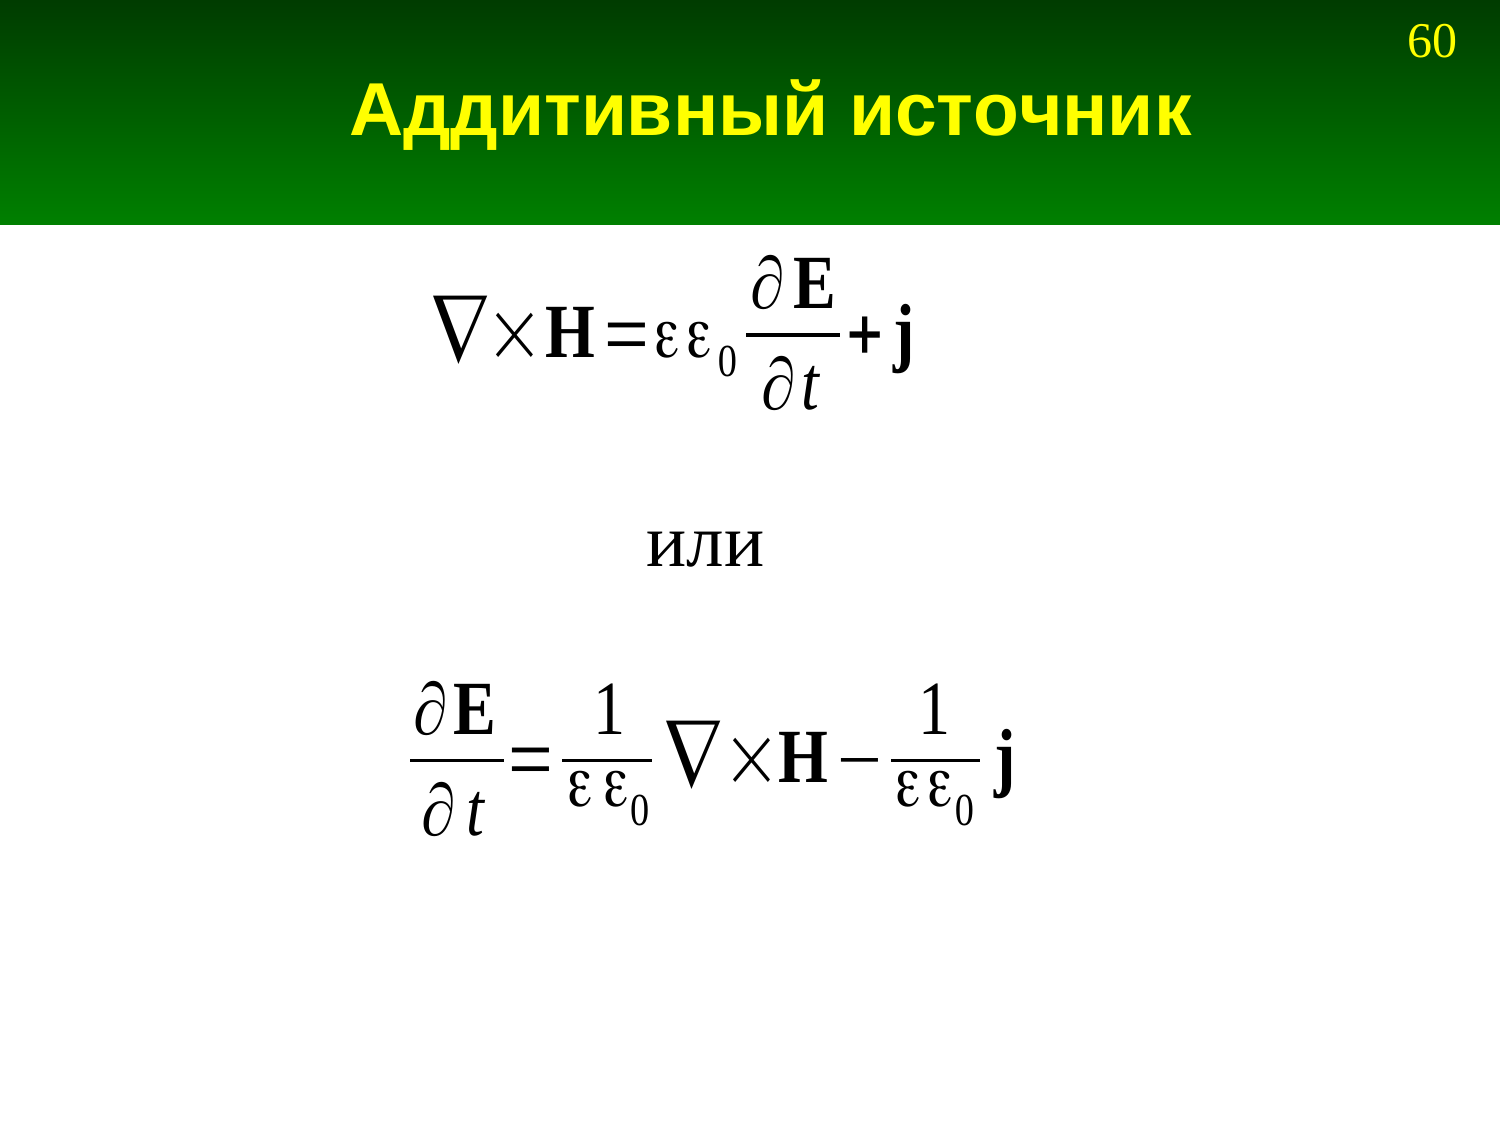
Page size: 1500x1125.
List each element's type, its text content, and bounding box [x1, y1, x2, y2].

text_box или [631, 484, 780, 590]
chart [389, 667, 1031, 851]
chart [413, 241, 929, 426]
title Аддитивный источник [100, 7, 1441, 204]
